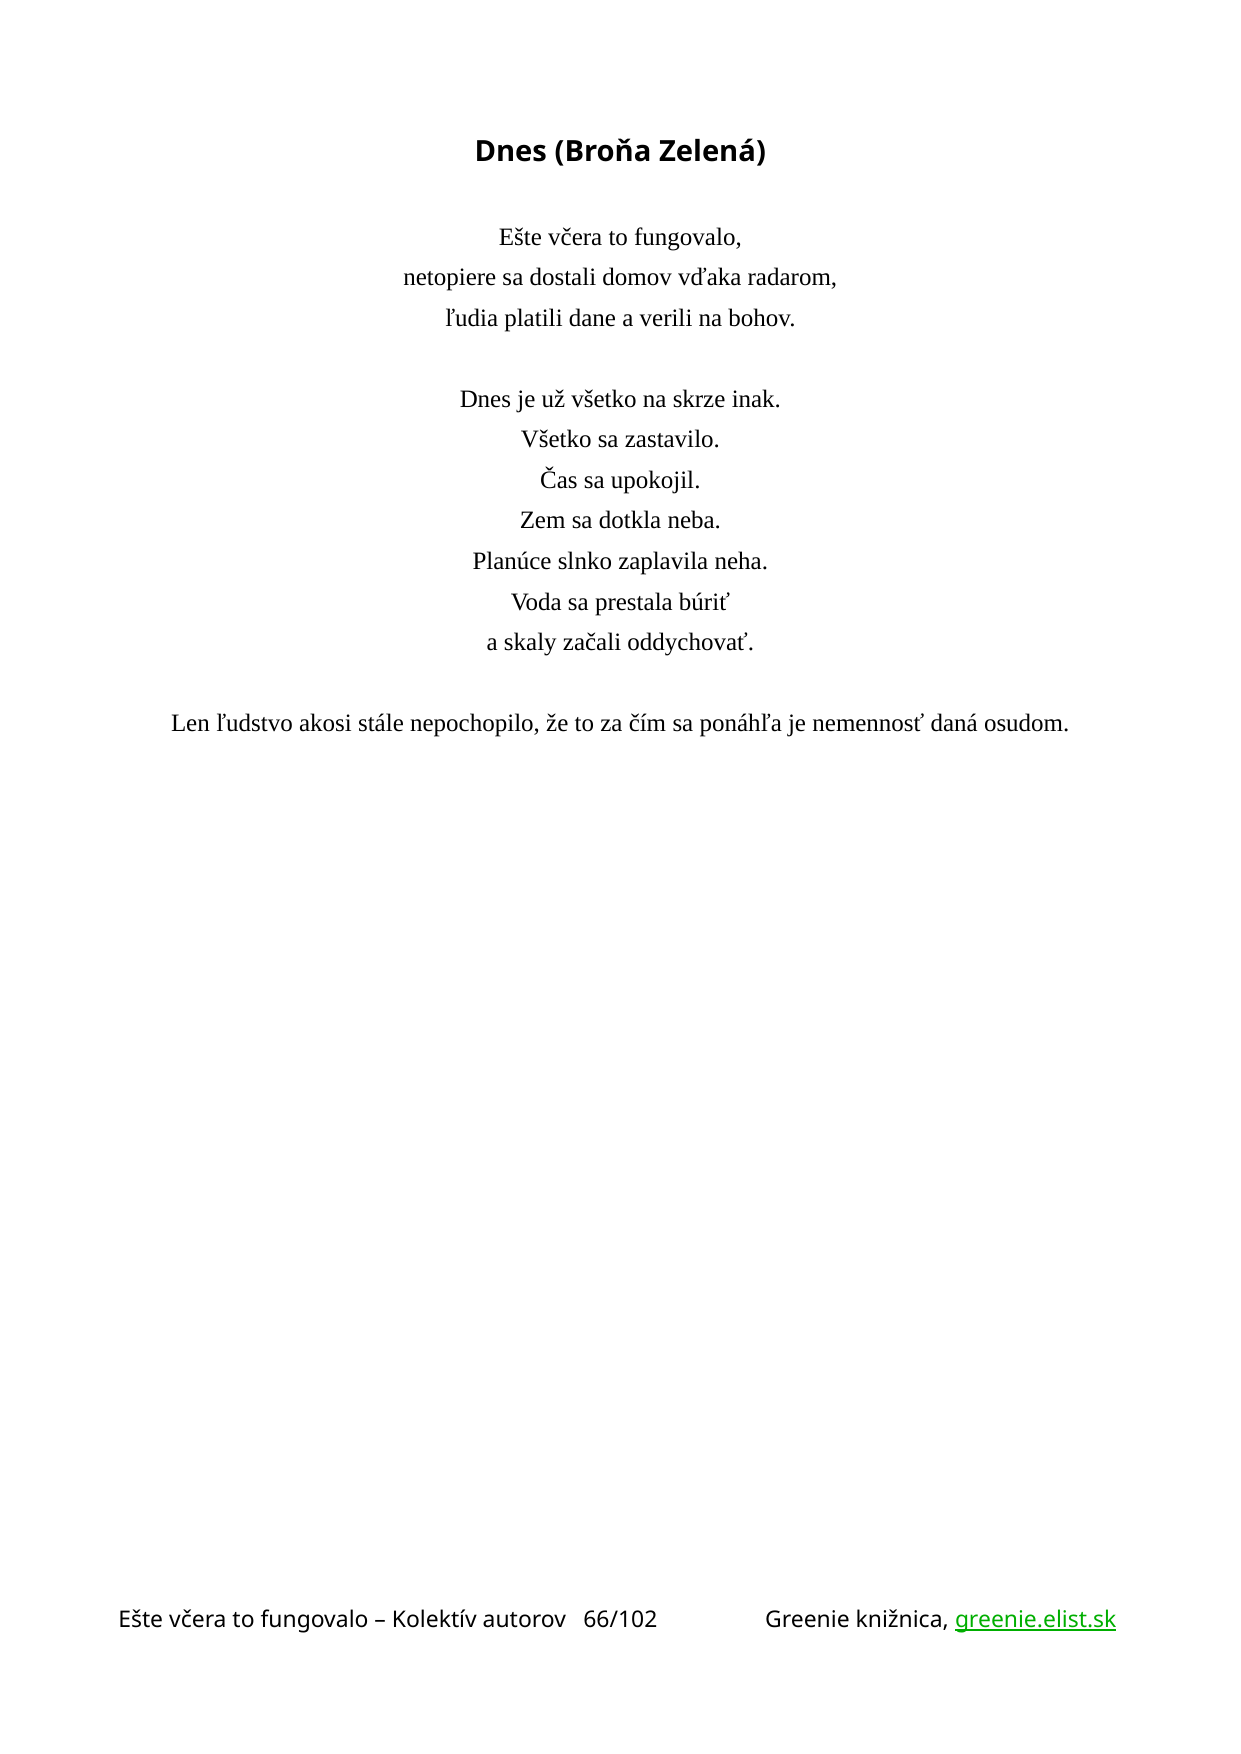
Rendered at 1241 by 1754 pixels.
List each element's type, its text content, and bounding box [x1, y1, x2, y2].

text a skaly začali oddychovať. [118, 627, 1122, 656]
text netopiere sa dostali domov vďaka radarom, [118, 262, 1122, 291]
text Ešte včera to fungovalo, [118, 222, 1122, 251]
text ľudia platili dane a verili na bohov. [118, 303, 1122, 332]
text Zem sa dotkla neba. [118, 506, 1122, 534]
text Planúce slnko zaplavila neha. [118, 546, 1122, 575]
text Čas sa upokojil. [118, 465, 1122, 494]
text Dnes je už všetko na skrze inak. [118, 384, 1122, 413]
subtitle Dnes (Broňa Zelená) [118, 130, 1122, 169]
text Všetko sa zastavilo. [118, 424, 1122, 453]
text Len ľudstvo akosi stále nepochopilo, že to za čím sa ponáhľa je nemennosť daná osudom. [118, 708, 1122, 737]
text Voda sa prestala búriť [118, 587, 1122, 615]
